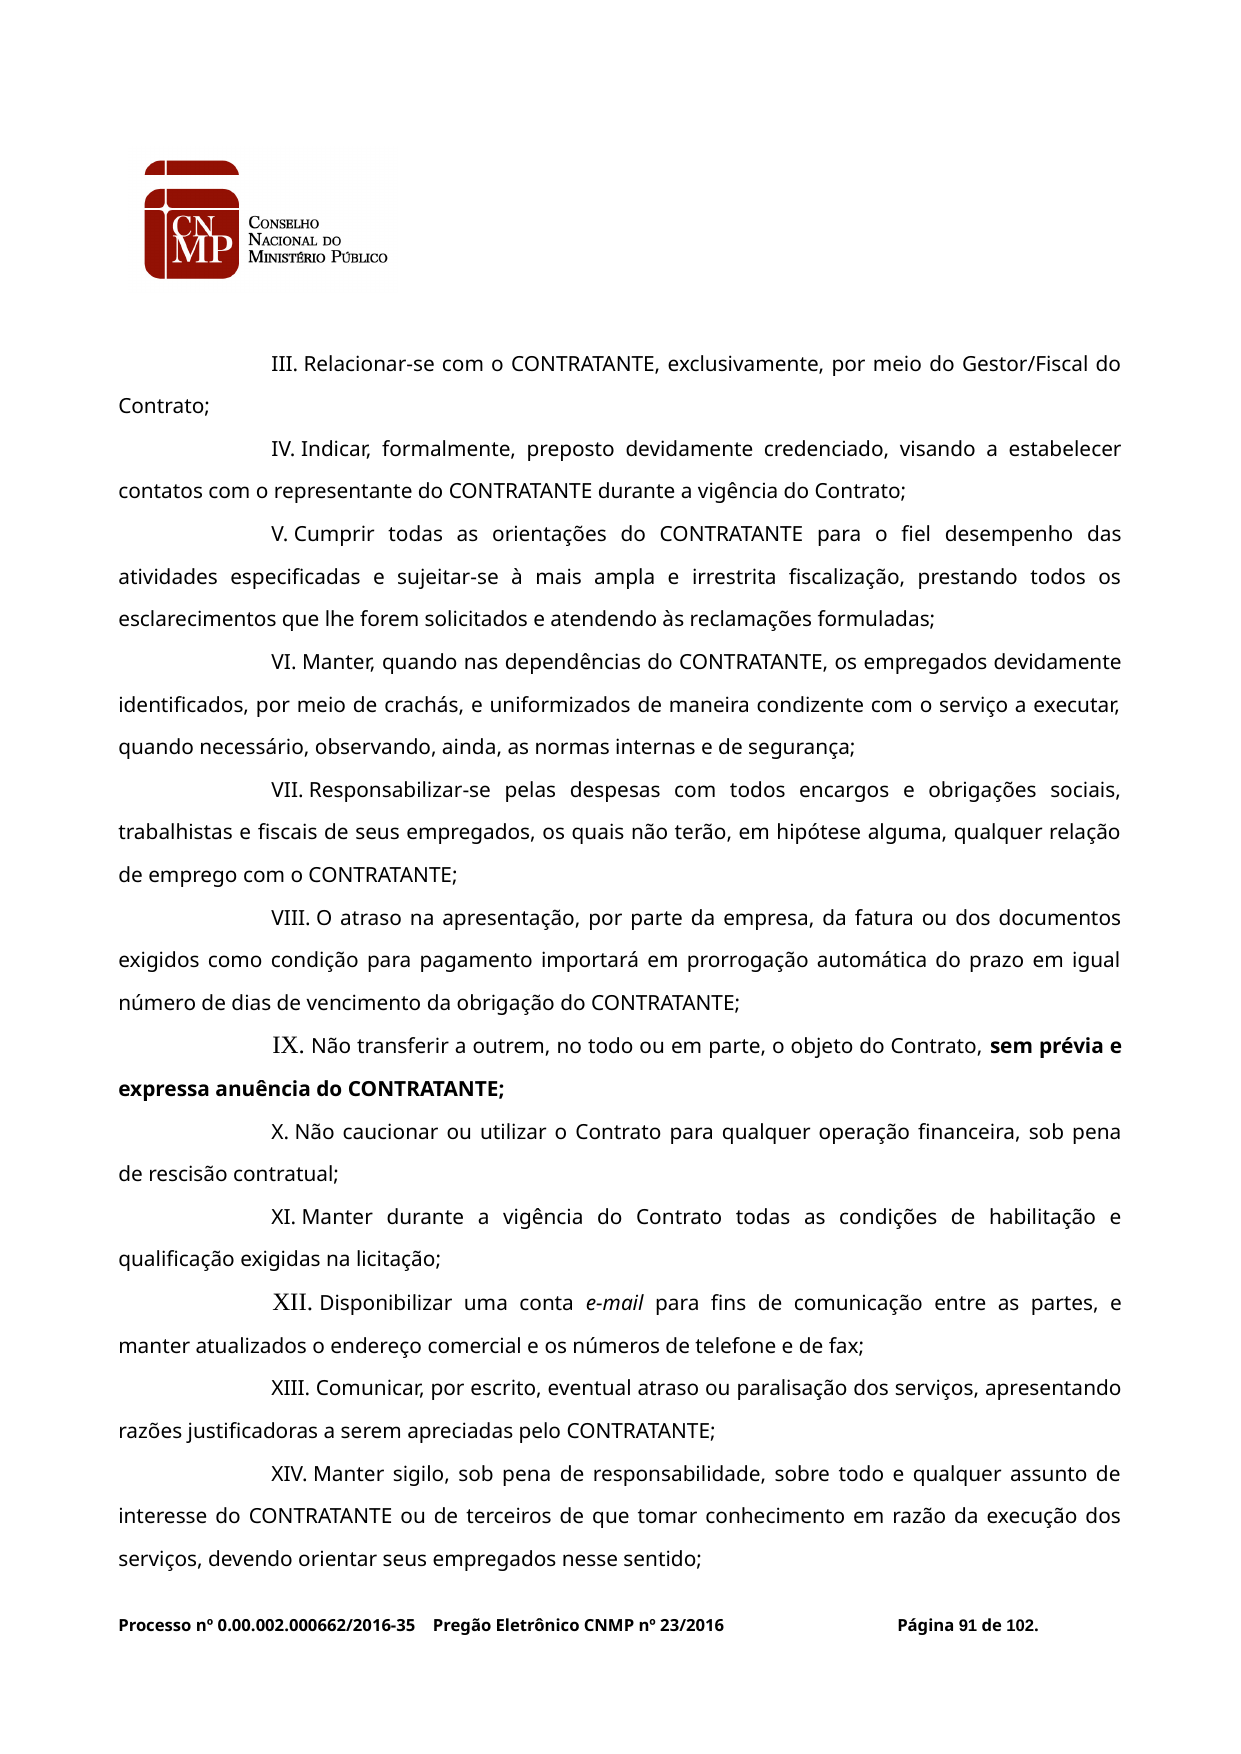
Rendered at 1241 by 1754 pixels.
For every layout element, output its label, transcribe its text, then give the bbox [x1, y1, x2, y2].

list Manter durante a vigência do Contrato todas as condições de habilitação e qualificação exigidas na licitação; [118, 1202, 1122, 1273]
list Indicar, formalmente, preposto devidamente credenciado, visando a estabelecer contatos com o representante do CONTRATANTE durante a vigência do Contrato; [118, 434, 1122, 505]
list Manter, quando nas dependências do CONTRATANTE, os empregados devidamente identificados, por meio de crachás, e uniformizados de maneira condizente com o serviço a executar, quando necessário, observando, ainda, as normas internas e de segurança; [118, 647, 1122, 761]
list Disponibilizar uma conta e-mail para fins de comunicação entre as partes, e manter atualizados o endereço comercial e os números de telefone e de fax; [118, 1287, 1122, 1359]
list O atraso na apresentação, por parte da empresa, da fatura ou dos documentos exigidos como condição para pagamento importará em prorrogação automática do prazo em igual número de dias de vencimento da obrigação do CONTRATANTE; [118, 903, 1122, 1016]
list Não caucionar ou utilizar o Contrato para qualquer operação financeira, sob pena de rescisão contratual; [118, 1117, 1122, 1188]
picture [128, 146, 398, 293]
list Responsabilizar-se pelas despesas com todos encargos e obrigações sociais, trabalhistas e fiscais de seus empregados, os quais não terão, em hipótese alguma, qualquer relação de emprego com o CONTRATANTE; [118, 775, 1122, 888]
list Não transferir a outrem, no todo ou em parte, o objeto do Contrato, sem prévia e expressa anuência do CONTRATANTE; [118, 1031, 1122, 1103]
list Cumprir todas as orientações do CONTRATANTE para o fiel desempenho das atividades especificadas e sujeitar-se à mais ampla e irrestrita fiscalização, prestando todos os esclarecimentos que lhe forem solicitados e atendendo às reclamações formuladas; [118, 519, 1122, 633]
list Comunicar, por escrito, eventual atraso ou paralisação dos serviços, apresentando razões justificadoras a serem apreciadas pelo CONTRATANTE; [118, 1373, 1122, 1444]
list Manter sigilo, sob pena de responsabilidade, sobre todo e qualquer assunto de interesse do CONTRATANTE ou de terceiros de que tomar conhecimento em razão da execução dos serviços, devendo orientar seus empregados nesse sentido; [118, 1459, 1122, 1572]
list Relacionar-se com o CONTRATANTE, exclusivamente, por meio do Gestor/Fiscal do Contrato; [118, 349, 1122, 420]
